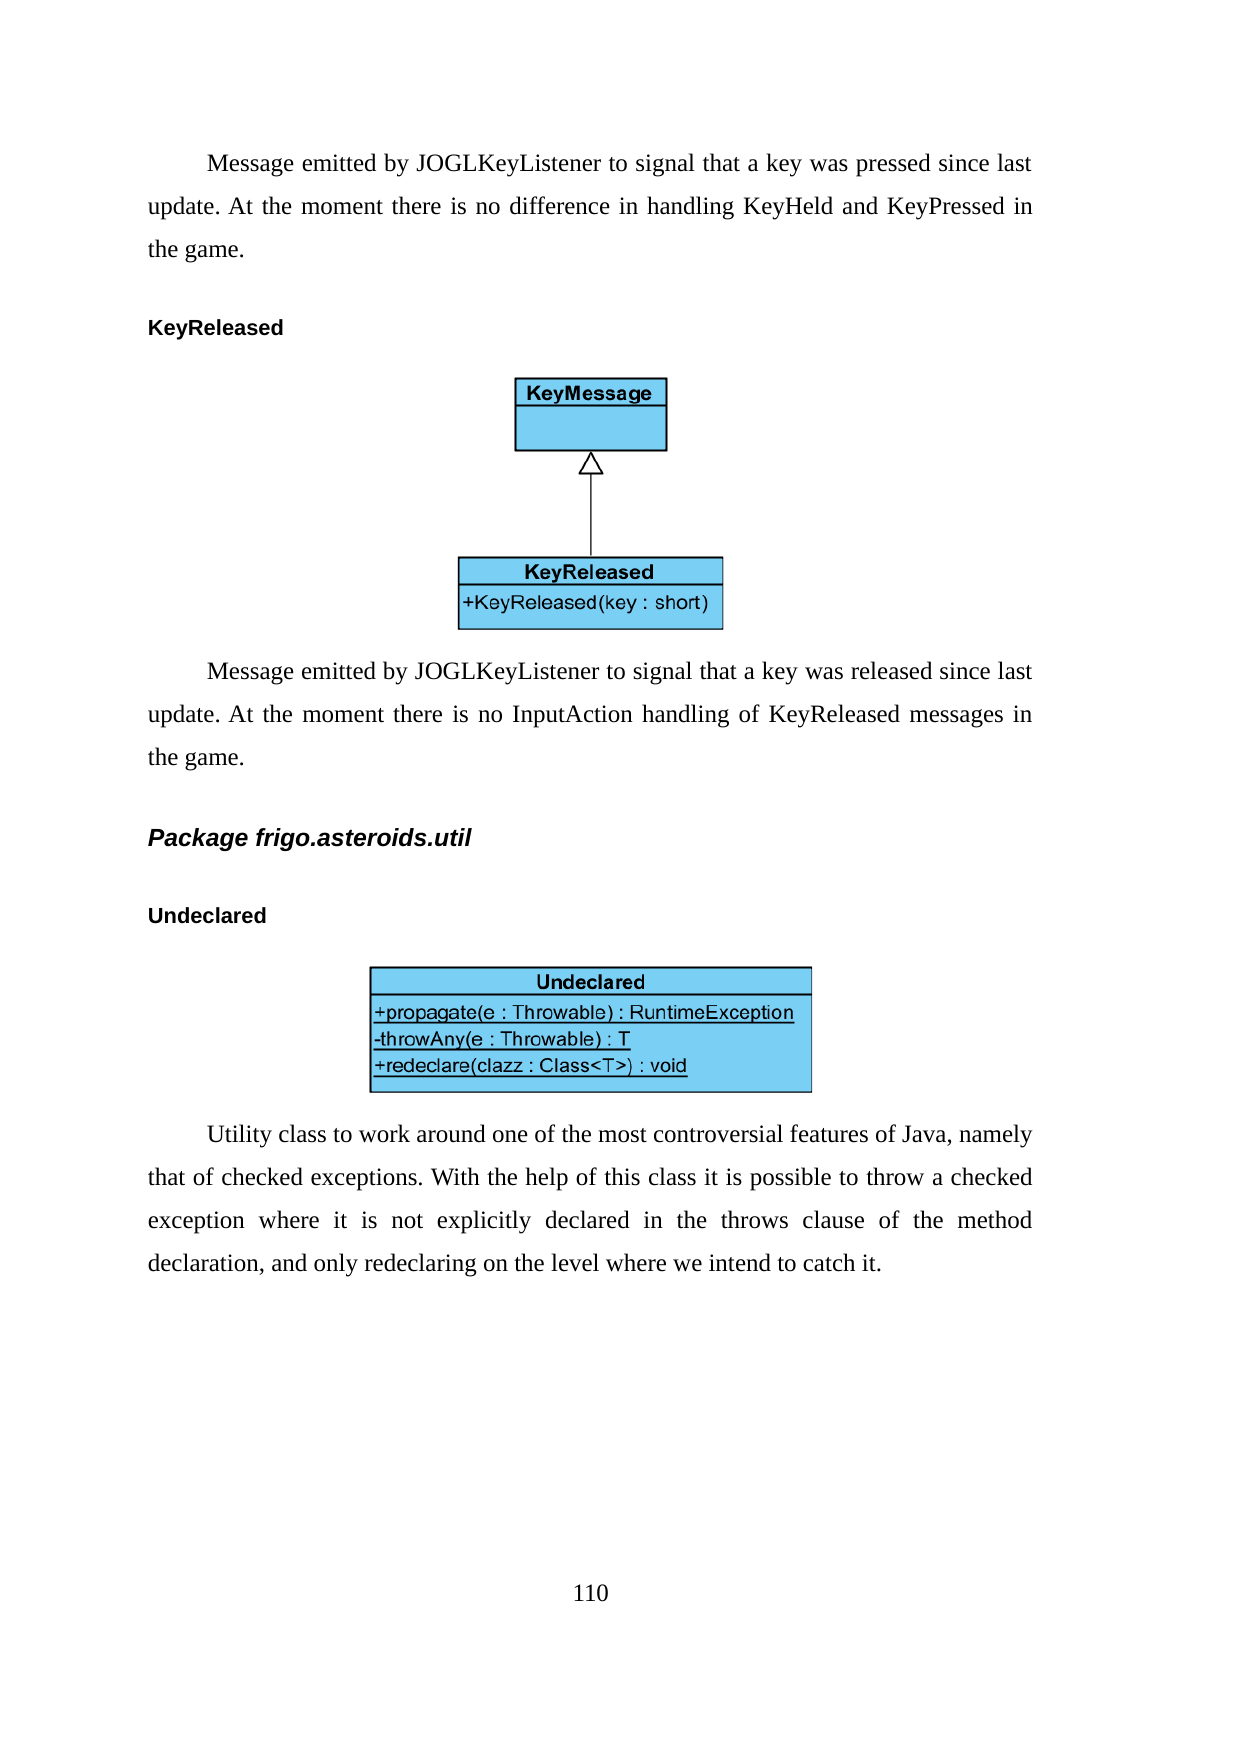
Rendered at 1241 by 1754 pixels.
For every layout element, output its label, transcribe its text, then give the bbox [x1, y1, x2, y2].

text Utility class to work around one of the most controversial features of Java, namely that of checked exceptions. With the help of this class it is possible to throw a checked exception where it is not explicitly declared in the throws clause of the method declaration, and only redeclaring on the level where we intend to catch it. [148, 1119, 1033, 1277]
picture [457, 377, 724, 630]
text Message emitted by JOGLKeyListener to signal that a key was pressed since last update. At the moment there is no difference in handling KeyHeld and KeyPressed in the game. [148, 148, 1033, 263]
subtitle Undeclared [148, 903, 1033, 929]
picture [369, 966, 813, 1093]
text Message emitted by JOGLKeyListener to signal that a key was released since last update. At the moment there is no InputAction handling of KeyReleased messages in the game. [148, 656, 1033, 771]
subtitle KeyReleased [148, 314, 1033, 340]
subtitle Package frigo.asteroids.util [148, 823, 1033, 852]
